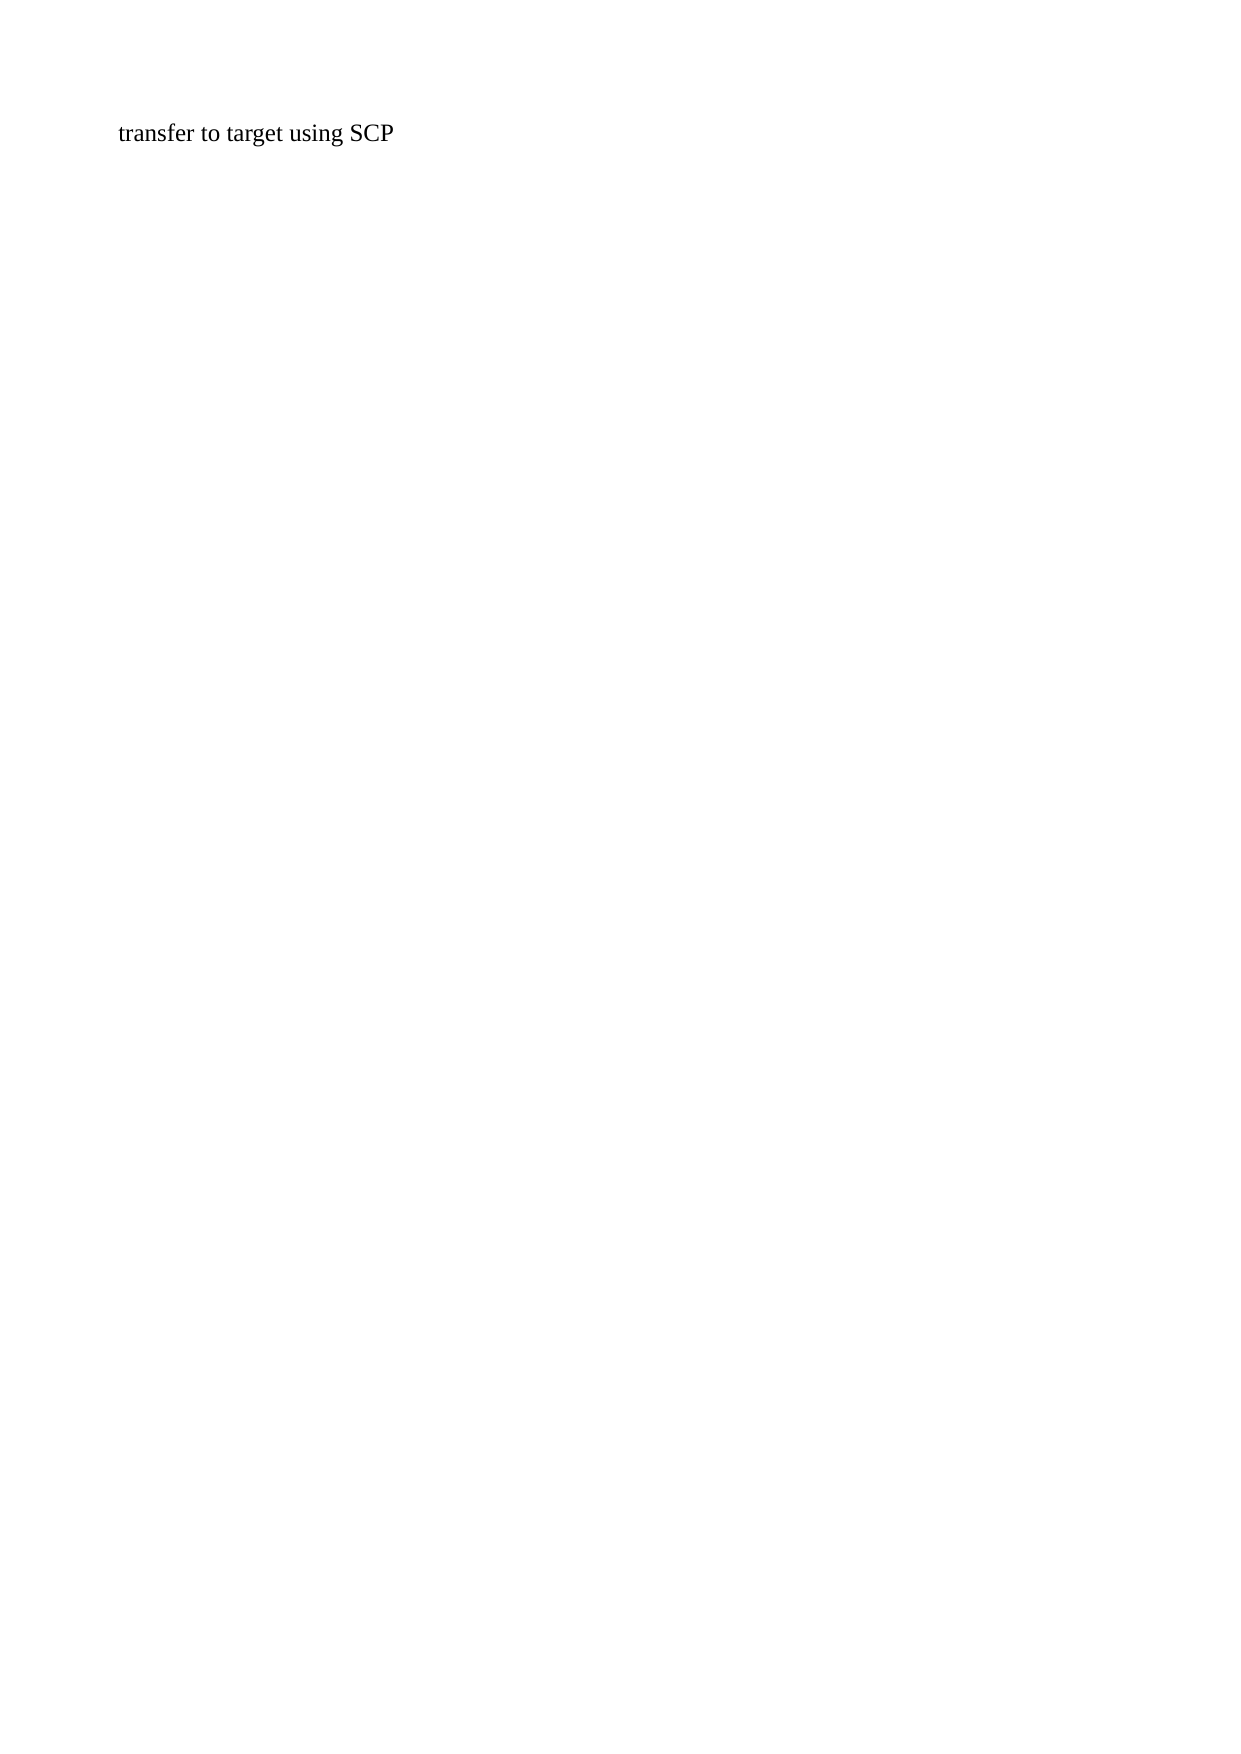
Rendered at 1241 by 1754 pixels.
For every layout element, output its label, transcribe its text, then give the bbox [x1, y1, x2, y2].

text transfer to target using SCP [118, 118, 1122, 147]
